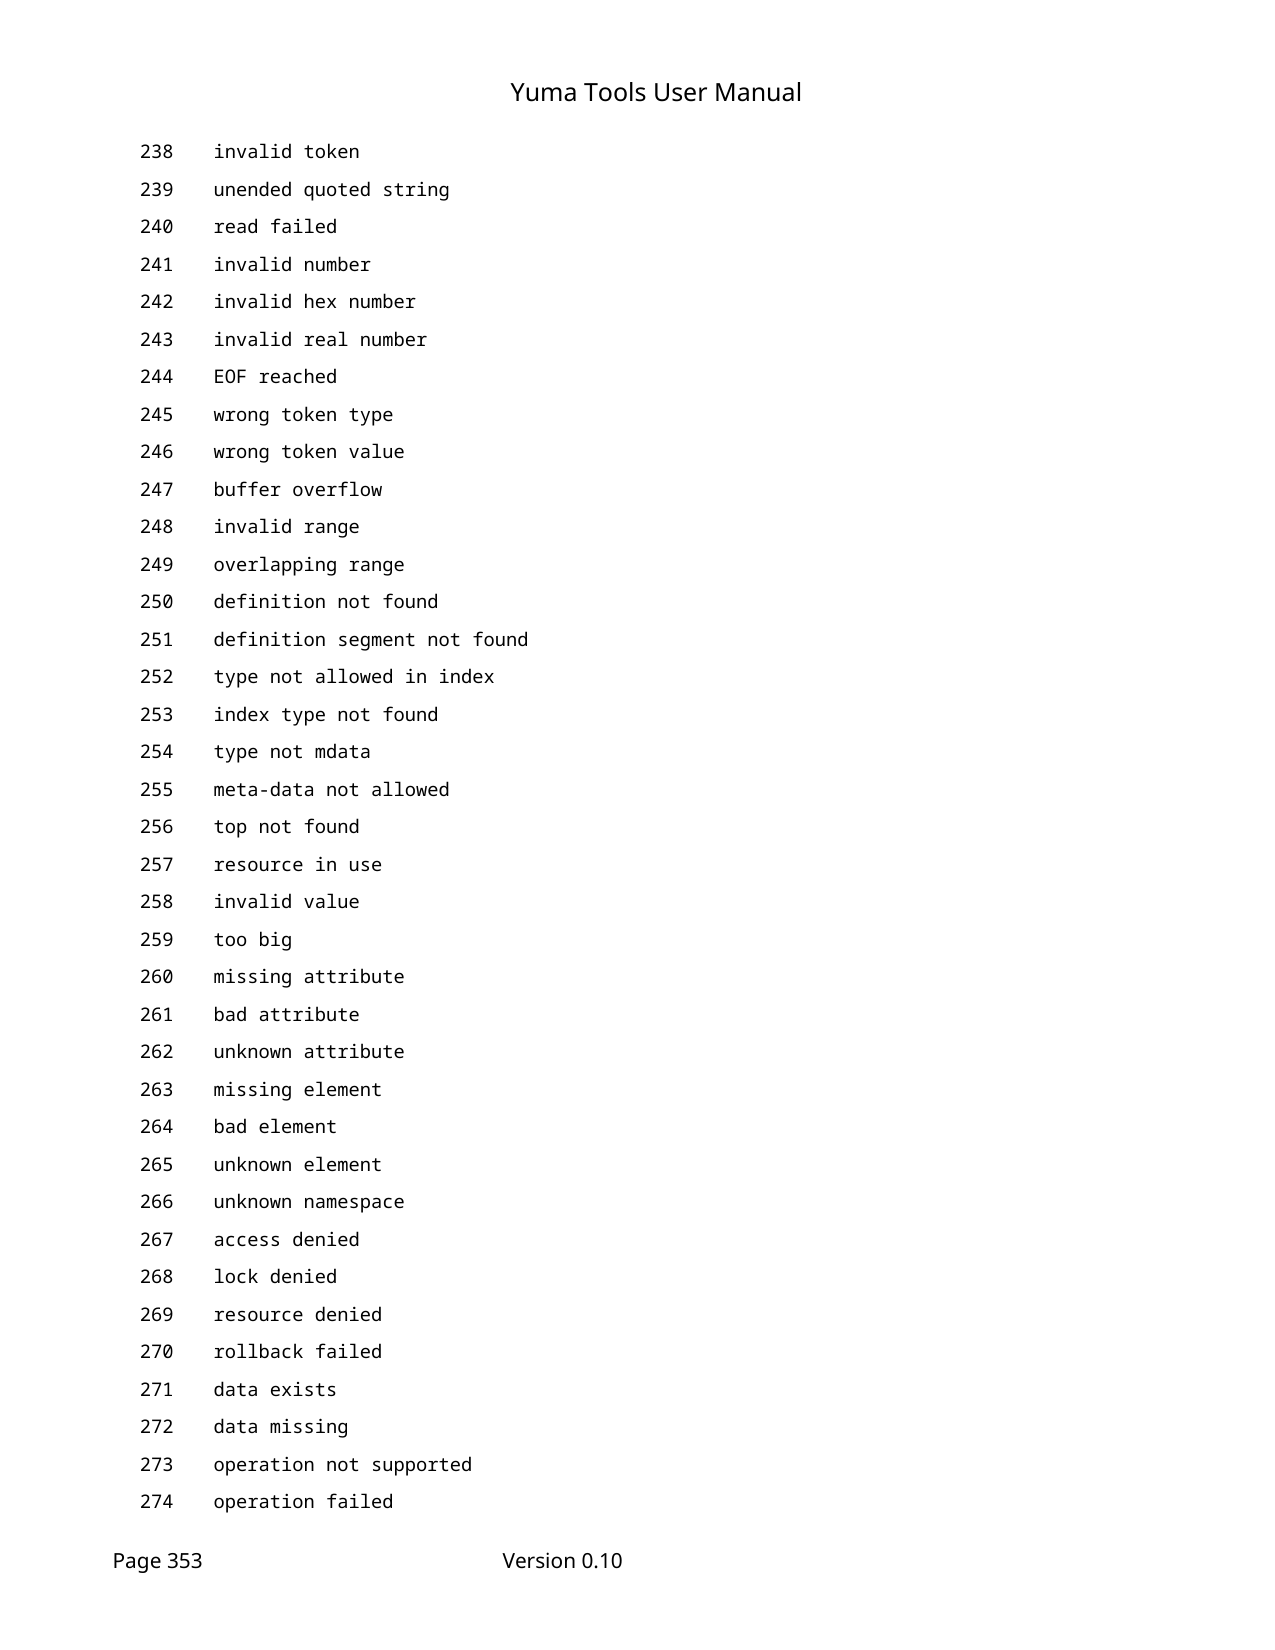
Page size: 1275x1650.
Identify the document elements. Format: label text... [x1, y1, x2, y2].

text 246 wrong token value [139, 438, 1200, 464]
text 266 unknown namespace [139, 1188, 1200, 1214]
text 257 resource in use [139, 851, 1200, 877]
text 240 read failed [139, 213, 1200, 239]
text 247 buffer overflow [139, 476, 1200, 502]
text 256 top not found [139, 813, 1200, 839]
text 251 definition segment not found [139, 626, 1200, 652]
text 243 invalid real number [139, 326, 1200, 352]
text 270 rollback failed [139, 1338, 1200, 1364]
text 271 data exists [139, 1376, 1200, 1402]
text 267 access denied [139, 1226, 1200, 1252]
text 264 bad element [139, 1113, 1200, 1139]
text 250 definition not found [139, 588, 1200, 614]
text 262 unknown attribute [139, 1038, 1200, 1064]
text 253 index type not found [139, 701, 1200, 727]
text 260 missing attribute [139, 963, 1200, 989]
text 241 invalid number [139, 251, 1200, 277]
text 261 bad attribute [139, 1001, 1200, 1027]
text 269 resource denied [139, 1301, 1200, 1327]
text 254 type not mdata [139, 738, 1200, 764]
text 252 type not allowed in index [139, 663, 1200, 689]
text 259 too big [139, 926, 1200, 952]
text 258 invalid value [139, 888, 1200, 914]
text 273 operation not supported [139, 1451, 1200, 1477]
text 248 invalid range [139, 513, 1200, 539]
text 274 operation failed [139, 1488, 1200, 1514]
text 255 meta-data not allowed [139, 776, 1200, 802]
text 263 missing element [139, 1076, 1200, 1102]
text 265 unknown element [139, 1151, 1200, 1177]
text 244 EOF reached [139, 363, 1200, 389]
text 242 invalid hex number [139, 288, 1200, 314]
text 268 lock denied [139, 1263, 1200, 1289]
text 238 invalid token [139, 138, 1200, 164]
text 272 data missing [139, 1413, 1200, 1439]
text 239 unended quoted string [139, 176, 1200, 202]
text 249 overlapping range [139, 551, 1200, 577]
text 245 wrong token type [139, 401, 1200, 427]
